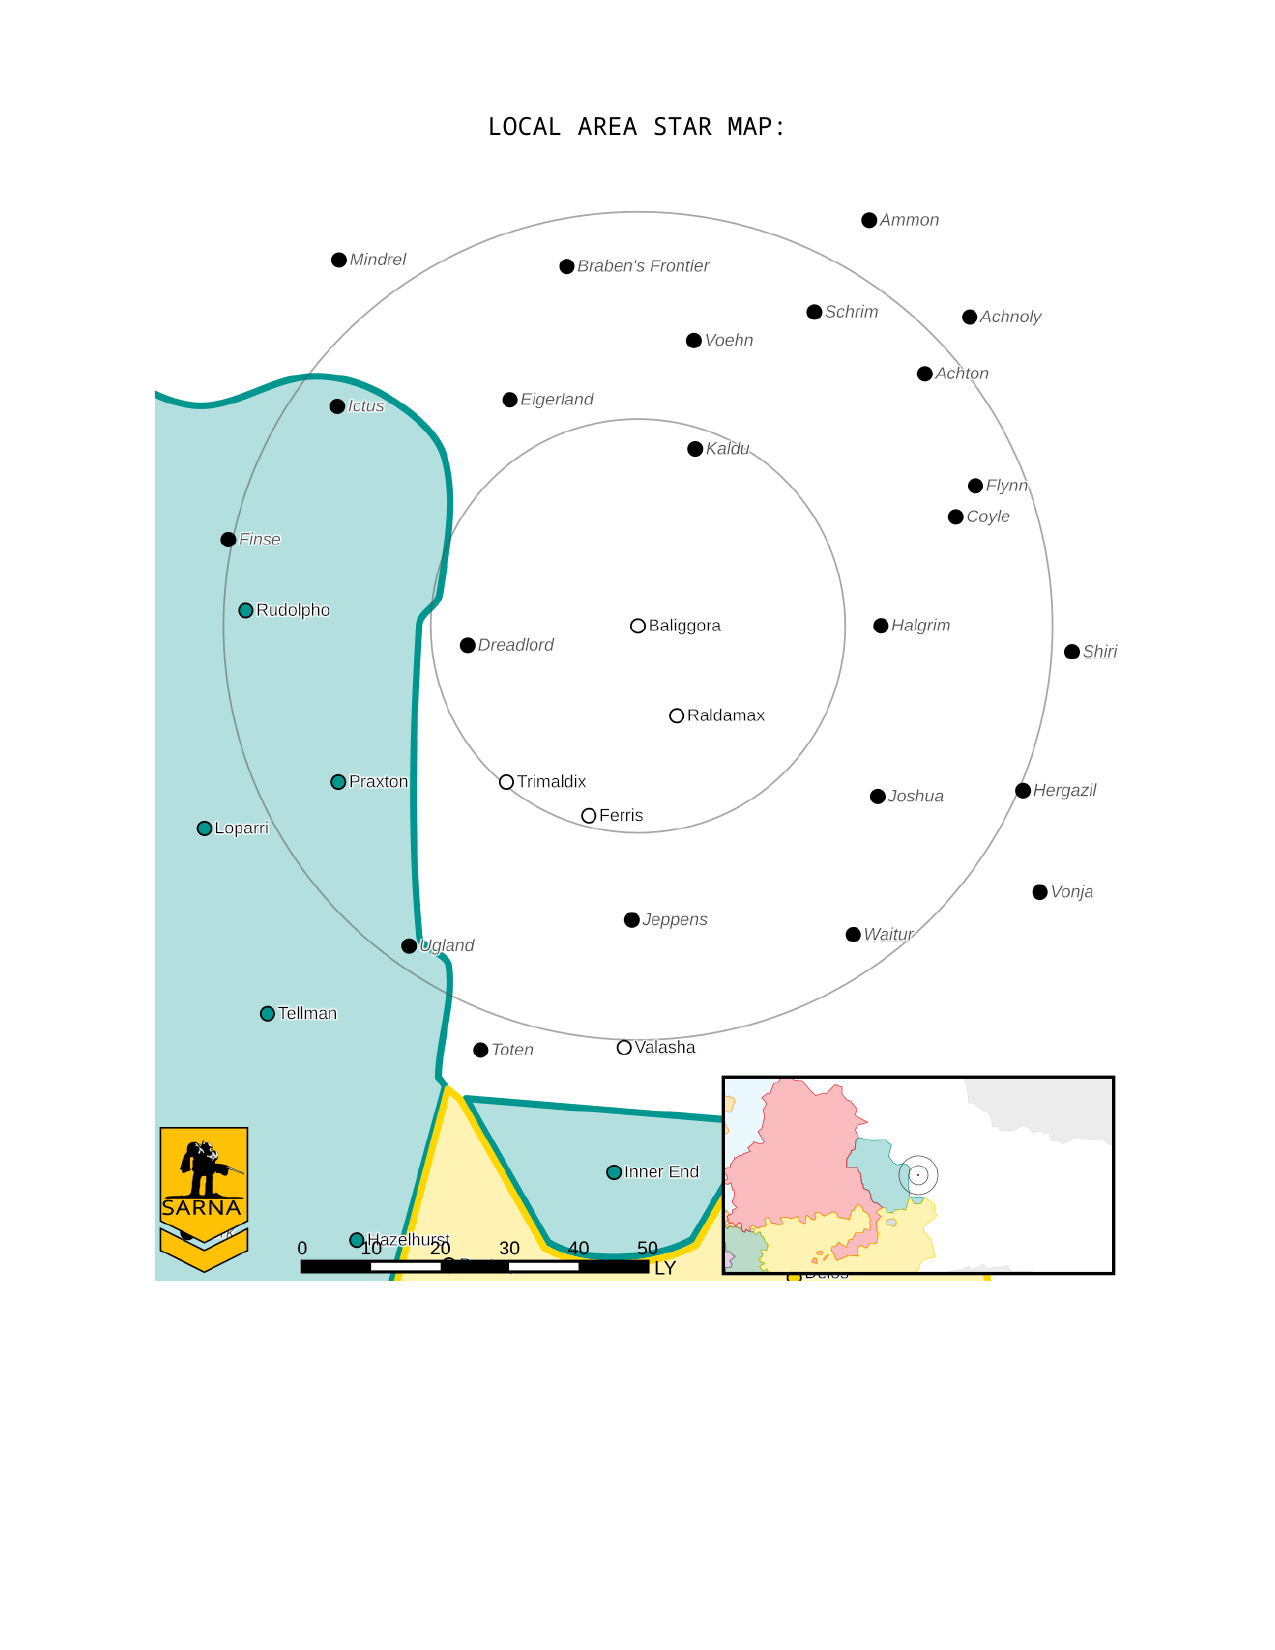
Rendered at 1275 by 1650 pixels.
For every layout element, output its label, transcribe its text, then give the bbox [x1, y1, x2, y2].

picture [154, 177, 1121, 1281]
text LOCAL AREA STAR MAP: [75, 75, 1200, 143]
